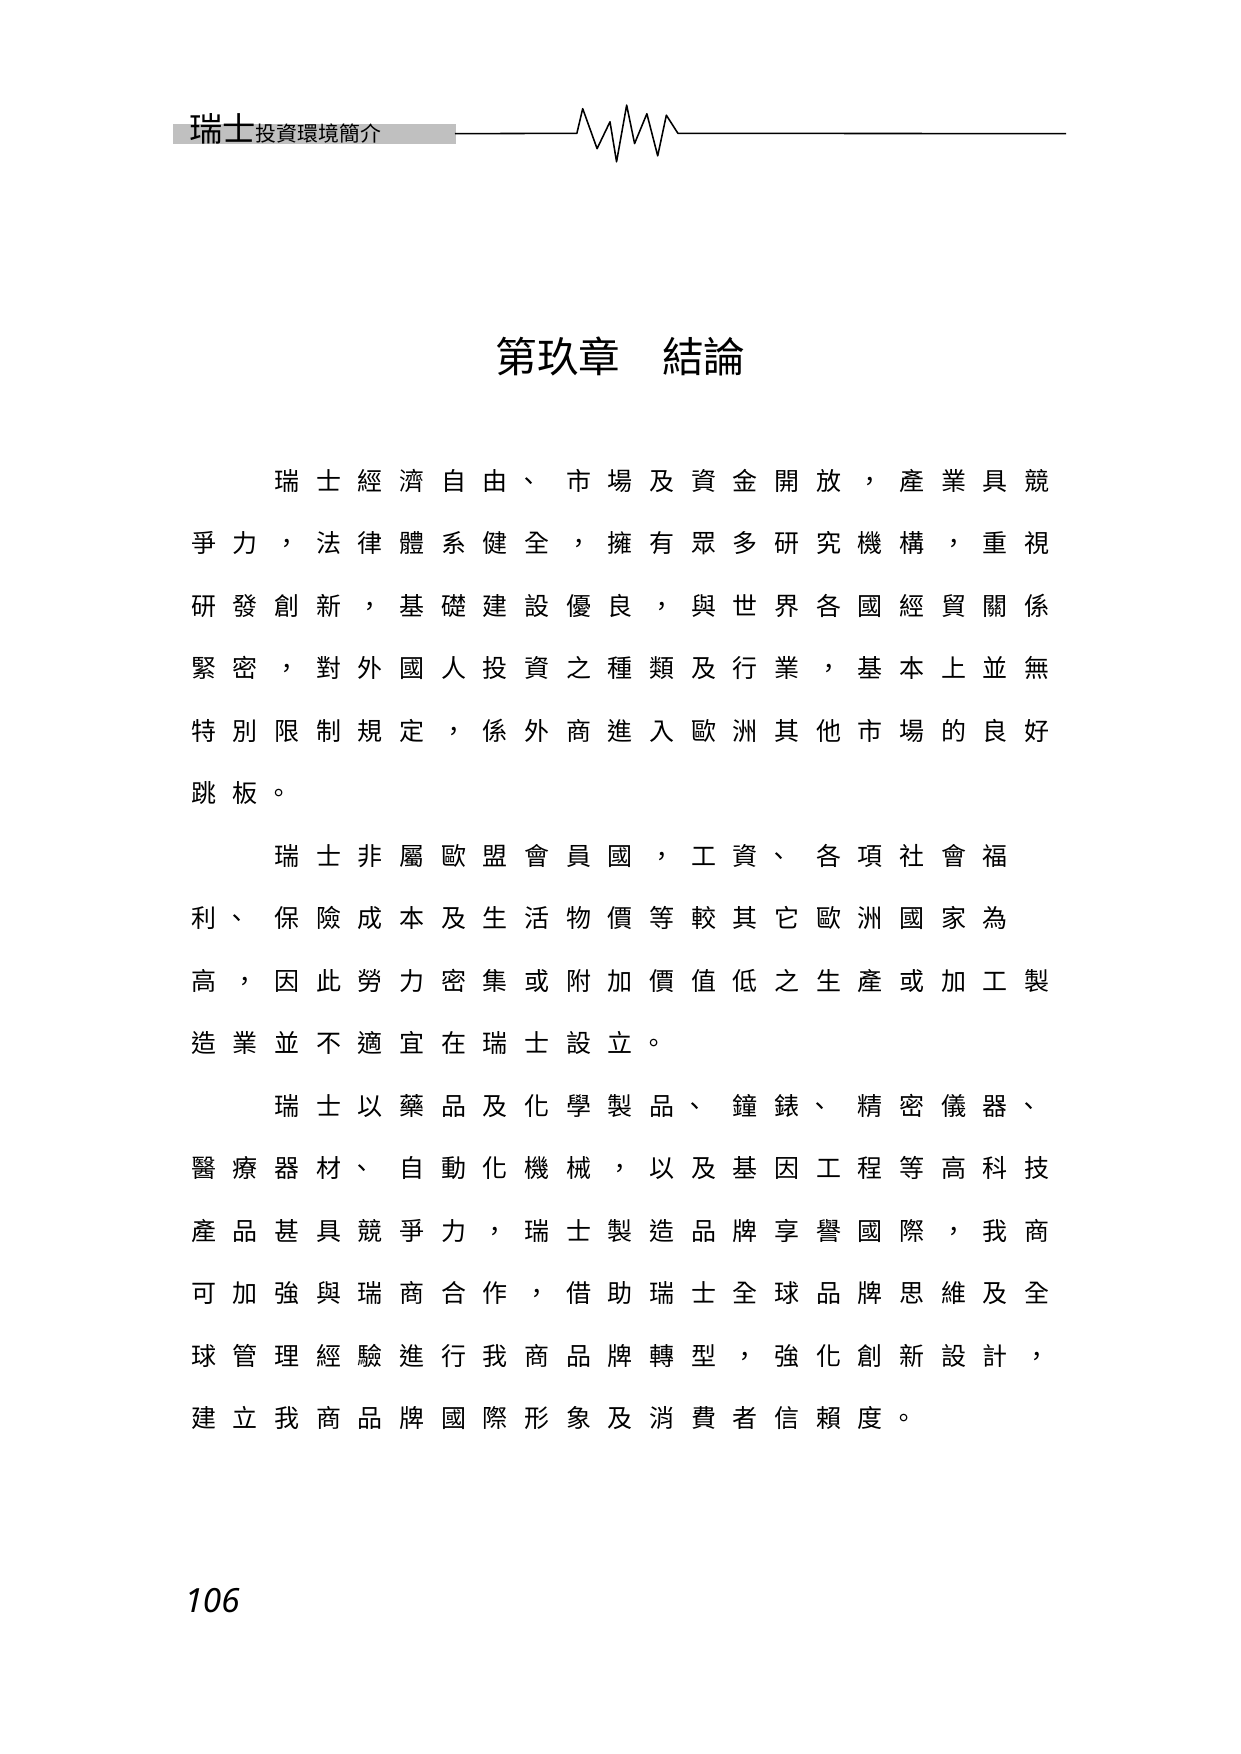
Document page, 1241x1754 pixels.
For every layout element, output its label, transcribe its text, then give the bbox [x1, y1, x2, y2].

text 瑞士經濟自由、市場及資金開放，產業具競爭力，法律體系健全，擁有眾多研究機構，重視研發創新，基礎建設優良，與世界各國經貿關係緊密，對外國人投資之種類及行業，基本上並無特別限制規定，係外商進入歐洲其他市場的良好跳板。 [183, 438, 1058, 813]
text 第玖章 結論 [183, 313, 1058, 375]
text 瑞士以藥品及化學製品、鐘錶、精密儀器、醫療器材、自動化機械，以及基因工程等高科技產品甚具競爭力，瑞士製造品牌享譽國際，我商可加強與瑞商合作，借助瑞士全球品牌思維及全球管理經驗進行我商品牌轉型，強化創新設計，建立我商品牌國際形象及消費者信賴度。 [183, 1063, 1058, 1438]
text 瑞士非屬歐盟會員國，工資、各項社會福利、保險成本及生活物價等較其它歐洲國家為高，因此勞力密集或附加價值低之生產或加工製造業並不適宜在瑞士設立。 [183, 813, 1058, 1063]
